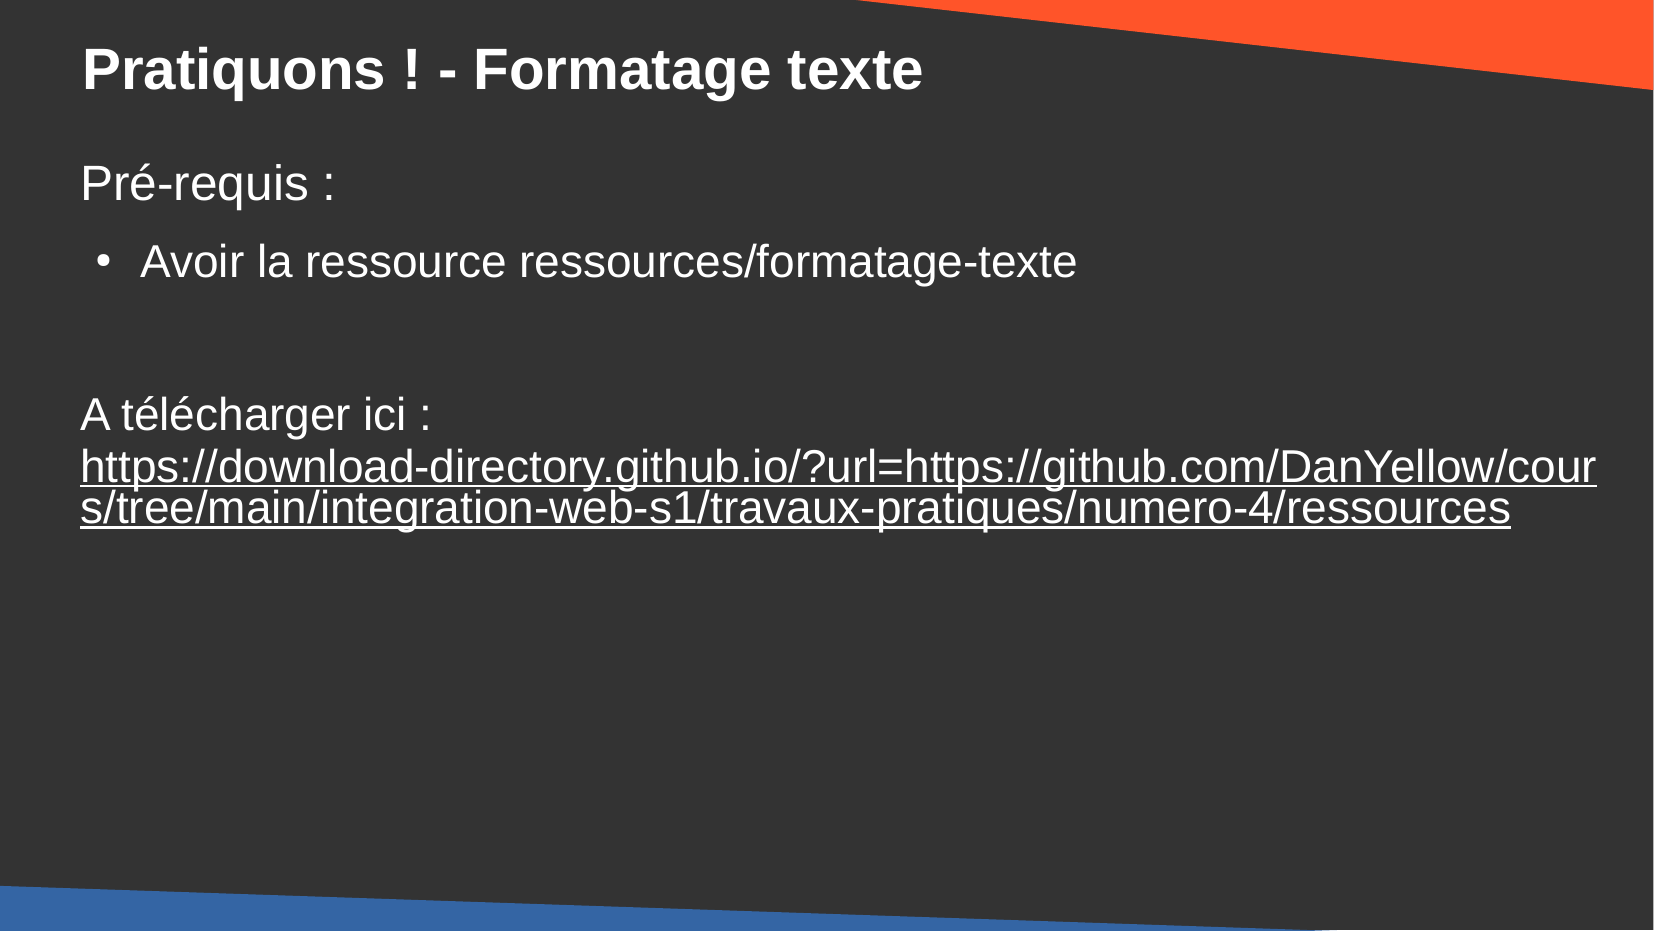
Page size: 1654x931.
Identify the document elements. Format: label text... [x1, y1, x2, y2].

title Pratiquons ! - Formatage texte [82, 37, 1571, 114]
text_box [856, 0, 1654, 91]
list Pré-requis : Avoir la ressource ressources/formatage-texte A télécharger ici : https://download-directory.github.io/?url=https://github.com/DanYellow/cours/tree/main/integration-web-s1/travaux-pratiques/numero-4/ressources [80, 155, 1620, 493]
text_box [0, 885, 1337, 931]
